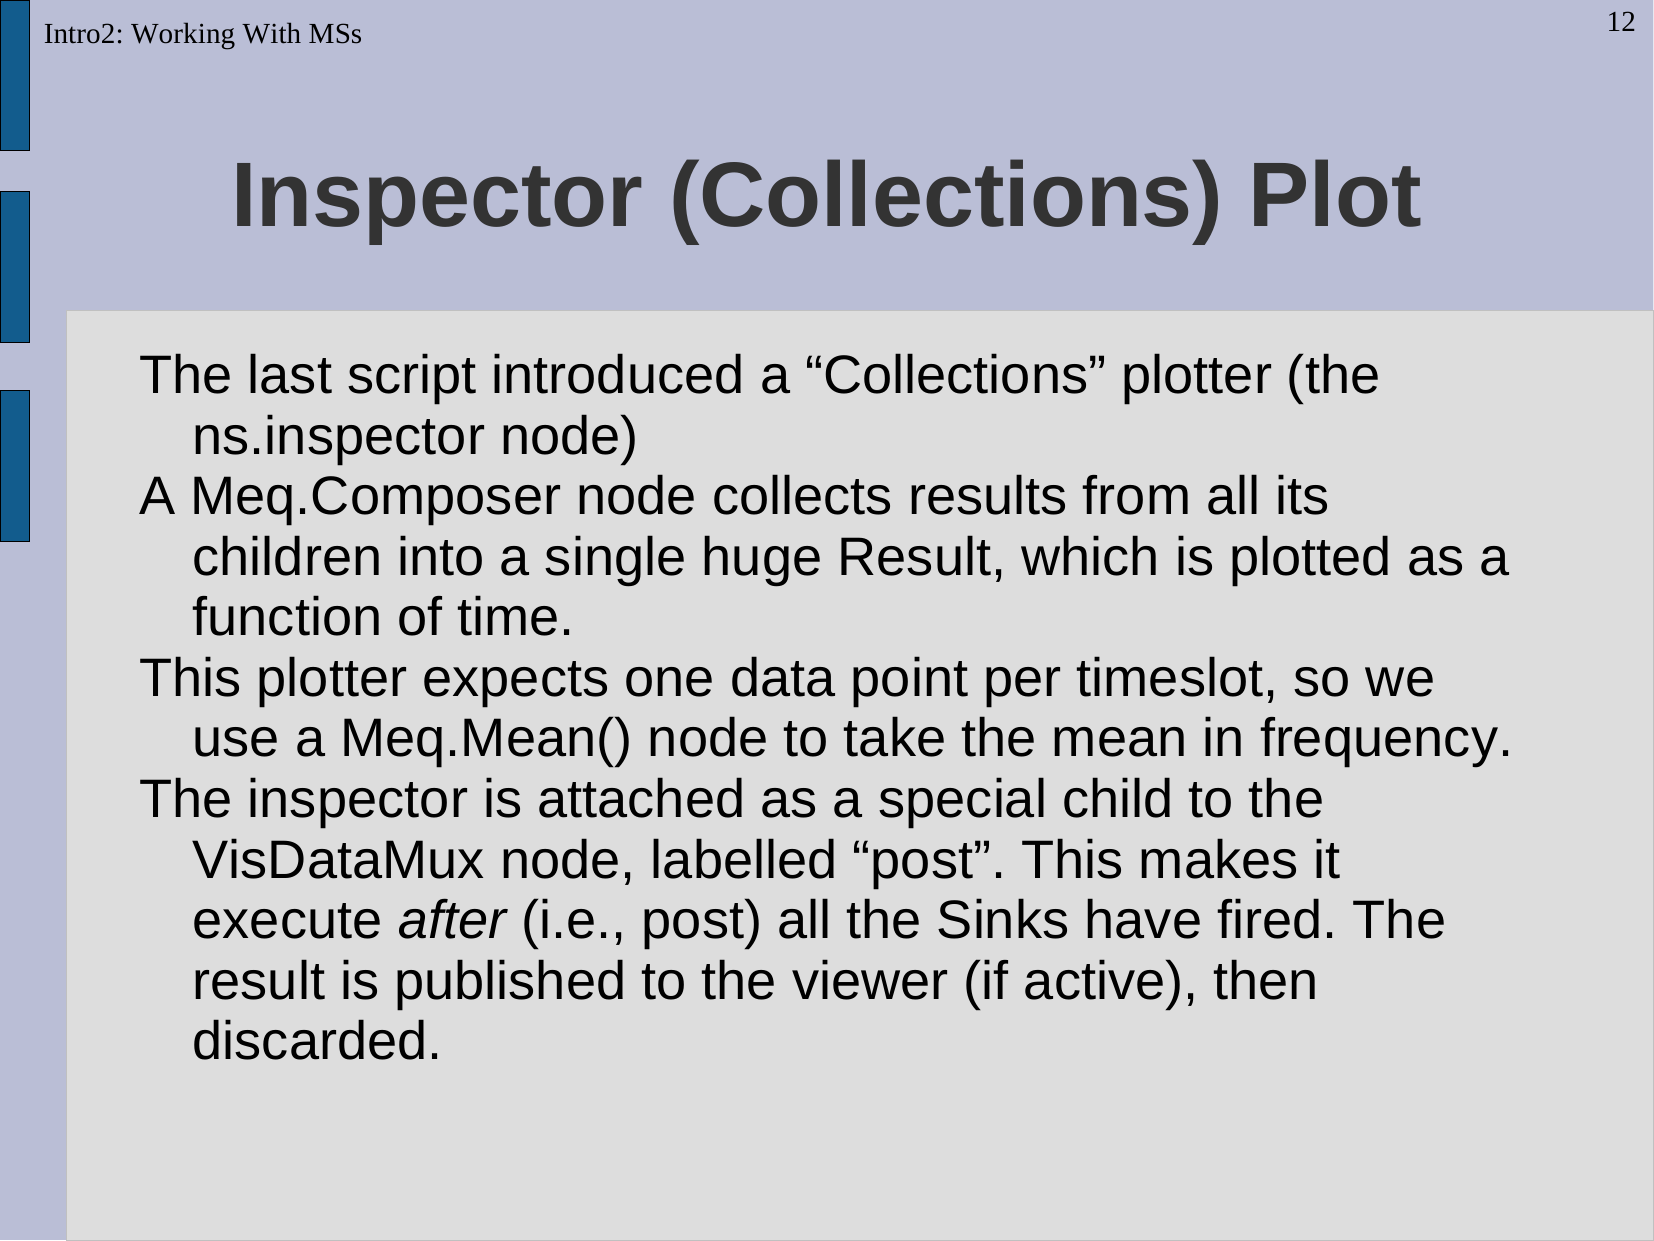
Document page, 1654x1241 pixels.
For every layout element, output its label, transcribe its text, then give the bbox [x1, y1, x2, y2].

list The last script introduced a “Collections” plotter (the ns.inspector node) A Meq.Composer node collects results from all its children into a single huge Result, which is plotted as a function of time. This plotter expects one data point per timeslot, so we use a Meq.Mean() node to take the mean in frequency. The inspector is attached as a special child to the VisDataMux node, labelled “post”. This makes it execute after (i.e., post) all the Sinks have fired. The result is published to the viewer (if active), then discarded. [121, 344, 1534, 1164]
title Inspector (Collections) Plot [121, 98, 1534, 291]
